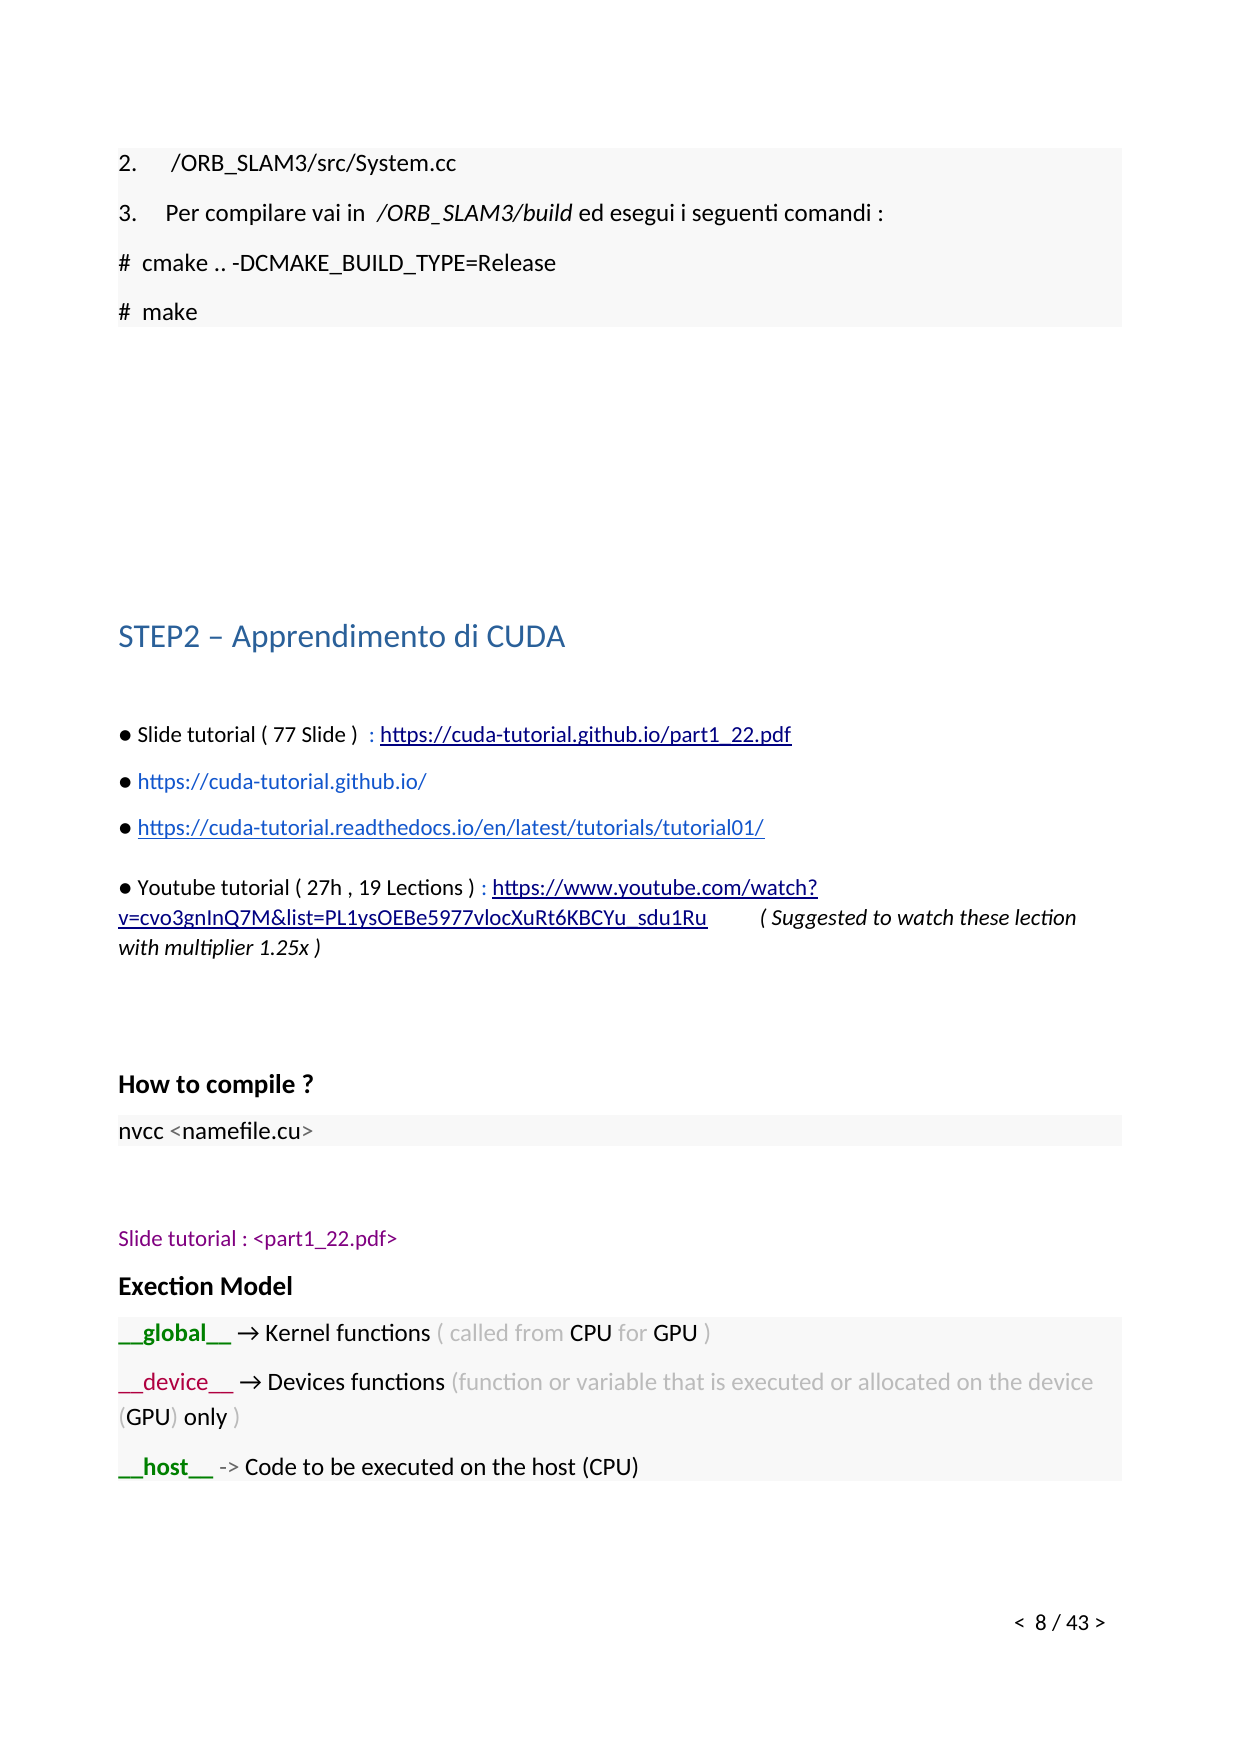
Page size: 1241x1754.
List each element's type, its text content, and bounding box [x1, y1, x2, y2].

text ● Youtube tutorial ( 27h , 19 Lections ) : https://www.youtube.com/watch?v=cvo3gnInQ7M&list=PL1ysOEBe5977vlocXuRt6KBCYu_sdu1Ru ( Suggested to watch these lection with multiplier 1.25x ) [118, 873, 1122, 961]
text # make [118, 296, 1122, 327]
text 2. /ORB_SLAM3/src/System.cc [118, 148, 1122, 178]
text __global__ → Kernel functions ( called from CPU for GPU ) [118, 1317, 1122, 1347]
text ● https://cuda-tutorial.readthedocs.io/en/latest/tutorials/tutorial01/ [118, 813, 1122, 841]
text ● https://cuda-tutorial.github.io/ [118, 767, 1122, 795]
text __device__ → Devices functions (function or variable that is executed or allocated on the device (GPU) only ) [118, 1366, 1122, 1432]
subtitle STEP2 – Apprendimento di CUDA [118, 615, 1122, 655]
text __host__ -> Code to be executed on the host (CPU) [118, 1451, 1122, 1481]
text 3. Per compilare vai in /ORB_SLAM3/build ed esegui i seguenti comandi : [118, 197, 1122, 228]
text ● Slide tutorial ( 77 Slide ) : https://cuda-tutorial.github.io/part1_22.pdf [118, 720, 1122, 748]
subtitle Exection Model [118, 1269, 1122, 1302]
text nvcc <namefile.cu> [118, 1115, 1122, 1146]
subtitle How to compile ? [118, 1067, 1122, 1100]
text Slide tutorial : <part1_22.pdf> [118, 1224, 1122, 1252]
text # cmake .. -DCMAKE_BUILD_TYPE=Release [118, 247, 1122, 277]
